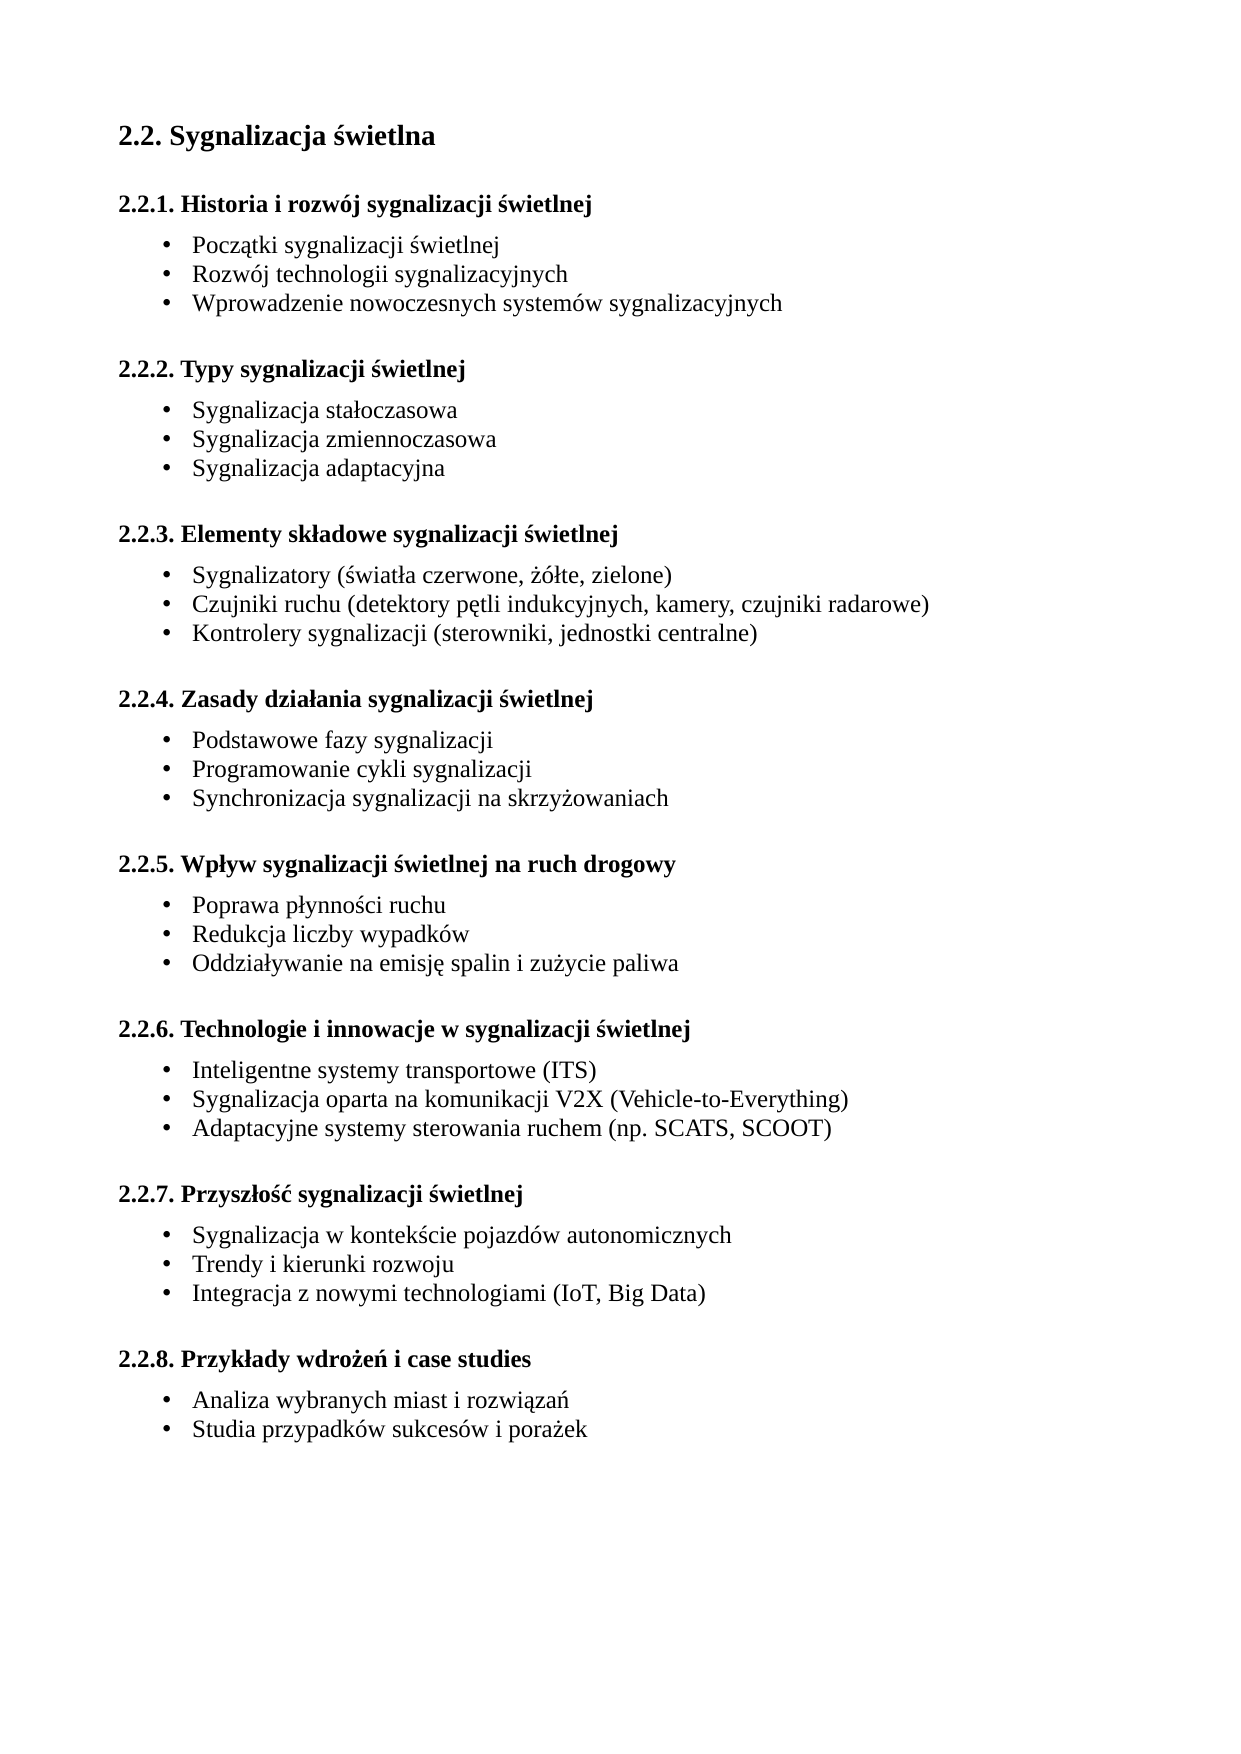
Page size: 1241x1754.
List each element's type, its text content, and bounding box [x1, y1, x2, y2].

list Sygnalizatory (światła czerwone, żółte, zielone) [162, 560, 1122, 589]
subtitle 2.2. Sygnalizacja świetlna [118, 118, 1122, 152]
list Redukcja liczby wypadków [162, 919, 1122, 948]
list Programowanie cykli sygnalizacji [162, 754, 1122, 783]
list Sygnalizacja zmiennoczasowa [162, 424, 1122, 453]
subtitle 2.2.1. Historia i rozwój sygnalizacji świetlnej [118, 189, 1122, 218]
list Analiza wybranych miast i rozwiązań [162, 1385, 1122, 1414]
subtitle 2.2.2. Typy sygnalizacji świetlnej [118, 354, 1122, 383]
list Kontrolery sygnalizacji (sterowniki, jednostki centralne) [162, 618, 1122, 647]
subtitle 2.2.3. Elementy składowe sygnalizacji świetlnej [118, 519, 1122, 548]
list Wprowadzenie nowoczesnych systemów sygnalizacyjnych [162, 288, 1122, 317]
subtitle 2.2.4. Zasady działania sygnalizacji świetlnej [118, 684, 1122, 713]
list Sygnalizacja stałoczasowa [162, 395, 1122, 424]
list Inteligentne systemy transportowe (ITS) [162, 1055, 1122, 1084]
list Sygnalizacja adaptacyjna [162, 453, 1122, 482]
list Podstawowe fazy sygnalizacji [162, 725, 1122, 754]
list Trendy i kierunki rozwoju [162, 1249, 1122, 1278]
list Sygnalizacja oparta na komunikacji V2X (Vehicle-to-Everything) [162, 1084, 1122, 1113]
list Integracja z nowymi technologiami (IoT, Big Data) [162, 1278, 1122, 1307]
list Synchronizacja sygnalizacji na skrzyżowaniach [162, 783, 1122, 812]
subtitle 2.2.8. Przykłady wdrożeń i case studies [118, 1344, 1122, 1373]
list Początki sygnalizacji świetlnej [162, 230, 1122, 259]
list Studia przypadków sukcesów i porażek [162, 1414, 1122, 1443]
list Oddziaływanie na emisję spalin i zużycie paliwa [162, 948, 1122, 977]
list Czujniki ruchu (detektory pętli indukcyjnych, kamery, czujniki radarowe) [162, 589, 1122, 618]
subtitle 2.2.5. Wpływ sygnalizacji świetlnej na ruch drogowy [118, 849, 1122, 878]
list Rozwój technologii sygnalizacyjnych [162, 259, 1122, 288]
list Poprawa płynności ruchu [162, 890, 1122, 919]
list Sygnalizacja w kontekście pojazdów autonomicznych [162, 1220, 1122, 1249]
subtitle 2.2.6. Technologie i innowacje w sygnalizacji świetlnej [118, 1014, 1122, 1043]
list Adaptacyjne systemy sterowania ruchem (np. SCATS, SCOOT) [162, 1113, 1122, 1142]
subtitle 2.2.7. Przyszłość sygnalizacji świetlnej [118, 1179, 1122, 1208]
